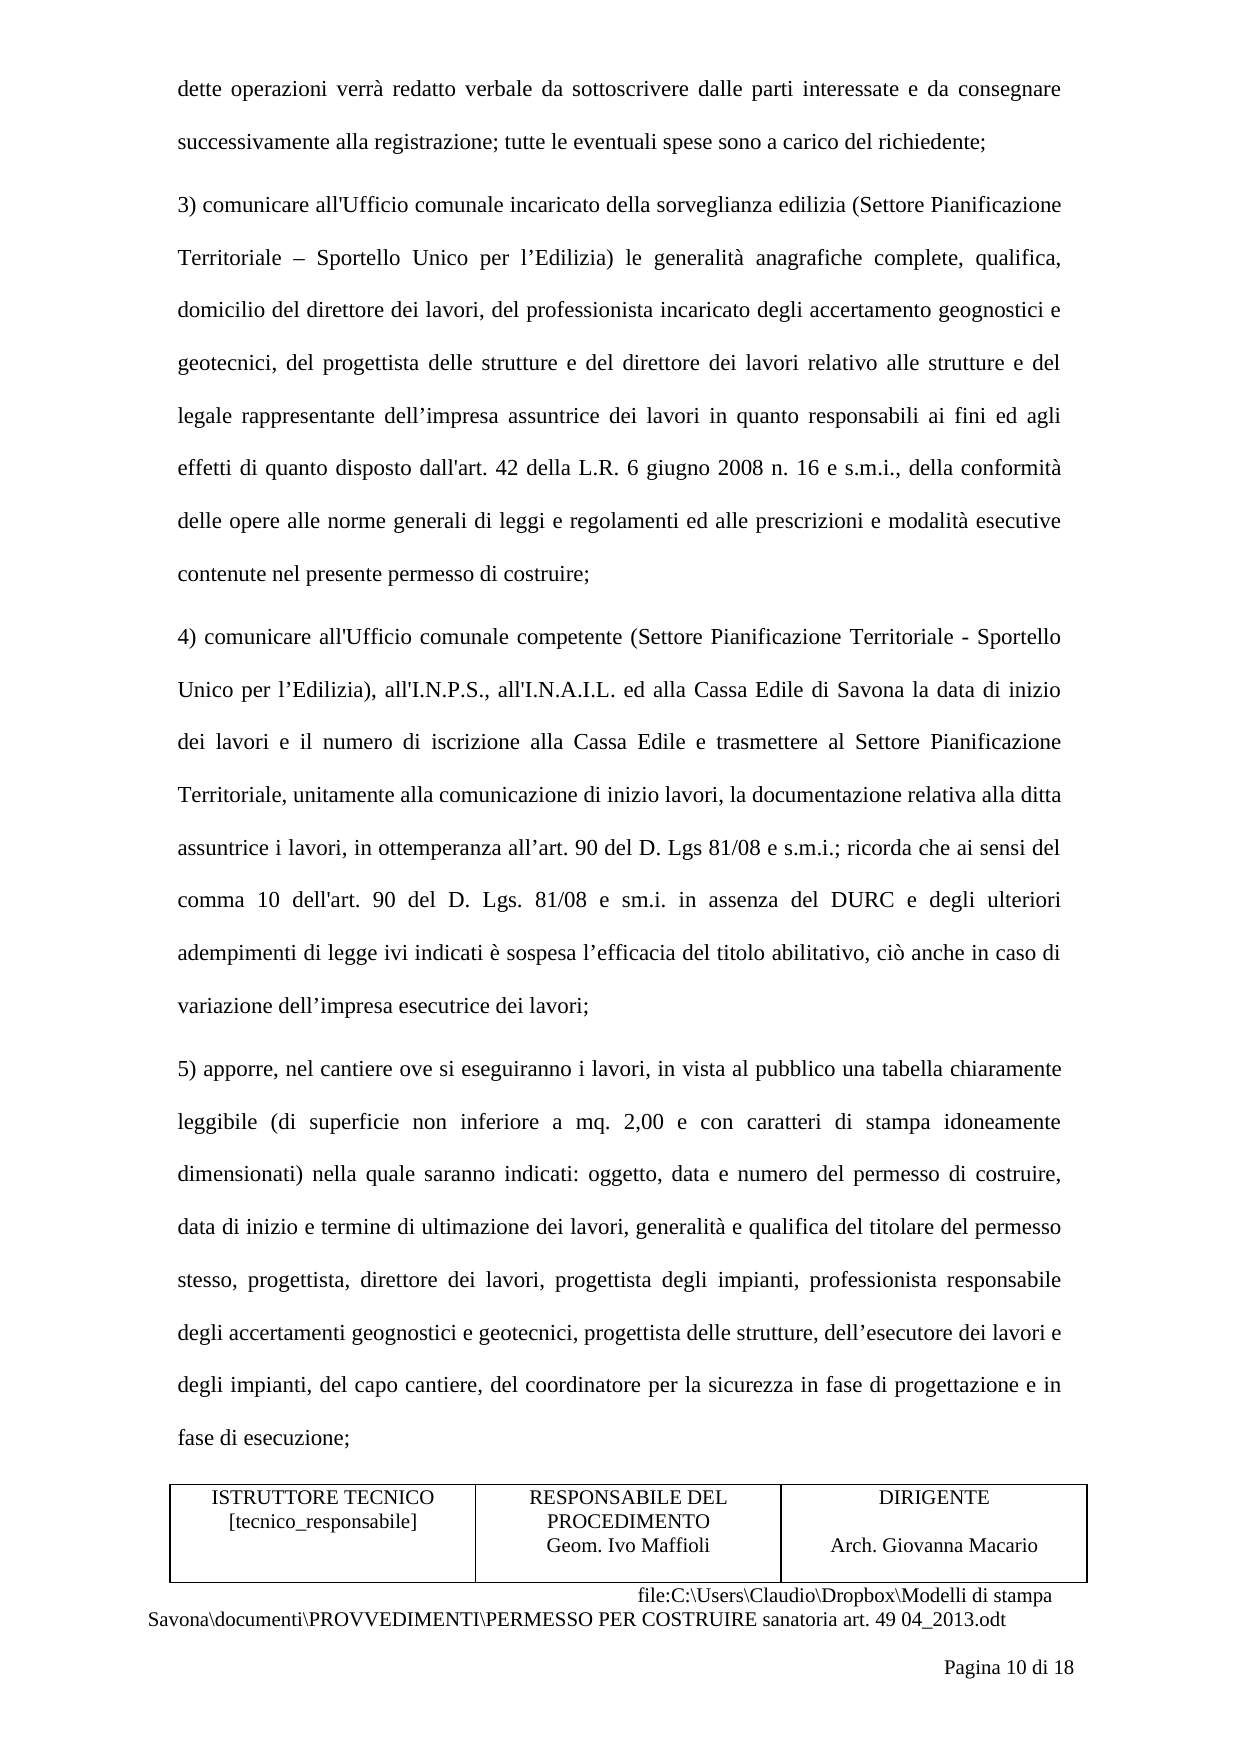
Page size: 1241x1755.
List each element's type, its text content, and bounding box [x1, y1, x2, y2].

text dette operazioni verrà redatto verbale da sottoscrivere dalle parti interessate e da consegnare successivamente alla registrazione; tutte le eventuali spese sono a carico del richiedente; [177, 75, 1063, 154]
text 5) apporre, nel cantiere ove si eseguiranno i lavori, in vista al pubblico una tabella chiaramente leggibile (di superficie non inferiore a mq. 2,00 e con caratteri di stampa idoneamente dimensionati) nella quale saranno indicati: oggetto, data e numero del permesso di costruire, data di inizio e termine di ultimazione dei lavori, generalità e qualifica del titolare del permesso stesso, progettista, direttore dei lavori, progettista degli impianti, professionista responsabile degli accertamenti geognostici e geotecnici, progettista delle strutture, dell’esecutore dei lavori e degli impianti, del capo cantiere, del coordinatore per la sicurezza in fase di progettazione e in fase di esecuzione; [177, 1055, 1063, 1450]
text 3) comunicare all'Ufficio comunale incaricato della sorveglianza edilizia (Settore Pianificazione Territoriale – Sportello Unico per l’Edilizia) le generalità anagrafiche complete, qualifica, domicilio del direttore dei lavori, del professionista incaricato degli accertamento geognostici e geotecnici, del progettista delle strutture e del direttore dei lavori relativo alle strutture e del legale rappresentante dell’impresa assuntrice dei lavori in quanto responsabili ai fini ed agli effetti di quanto disposto dall'art. 42 della L.R. 6 giugno 2008 n. 16 e s.m.i., della conformità delle opere alle norme generali di leggi e regolamenti ed alle prescrizioni e modalità esecutive contenute nel presente permesso di costruire; [177, 191, 1063, 586]
text 4) comunicare all'Ufficio comunale competente (Settore Pianificazione Territoriale - Sportello Unico per l’Edilizia), all'I.N.P.S., all'I.N.A.I.L. ed alla Cassa Edile di Savona la data di inizio dei lavori e il numero di iscrizione alla Cassa Edile e trasmettere al Settore Pianificazione Territoriale, unitamente alla comunicazione di inizio lavori, la documentazione relativa alla ditta assuntrice i lavori, in ottemperanza all’art. 90 del D. Lgs 81/08 e s.m.i.; ricorda che ai sensi del comma 10 dell'art. 90 del D. Lgs. 81/08 e sm.i. in assenza del DURC e degli ulteriori adempimenti di legge ivi indicati è sospesa l’efficacia del titolo abilitativo, ciò anche in caso di variazione dell’impresa esecutrice dei lavori; [177, 623, 1063, 1018]
